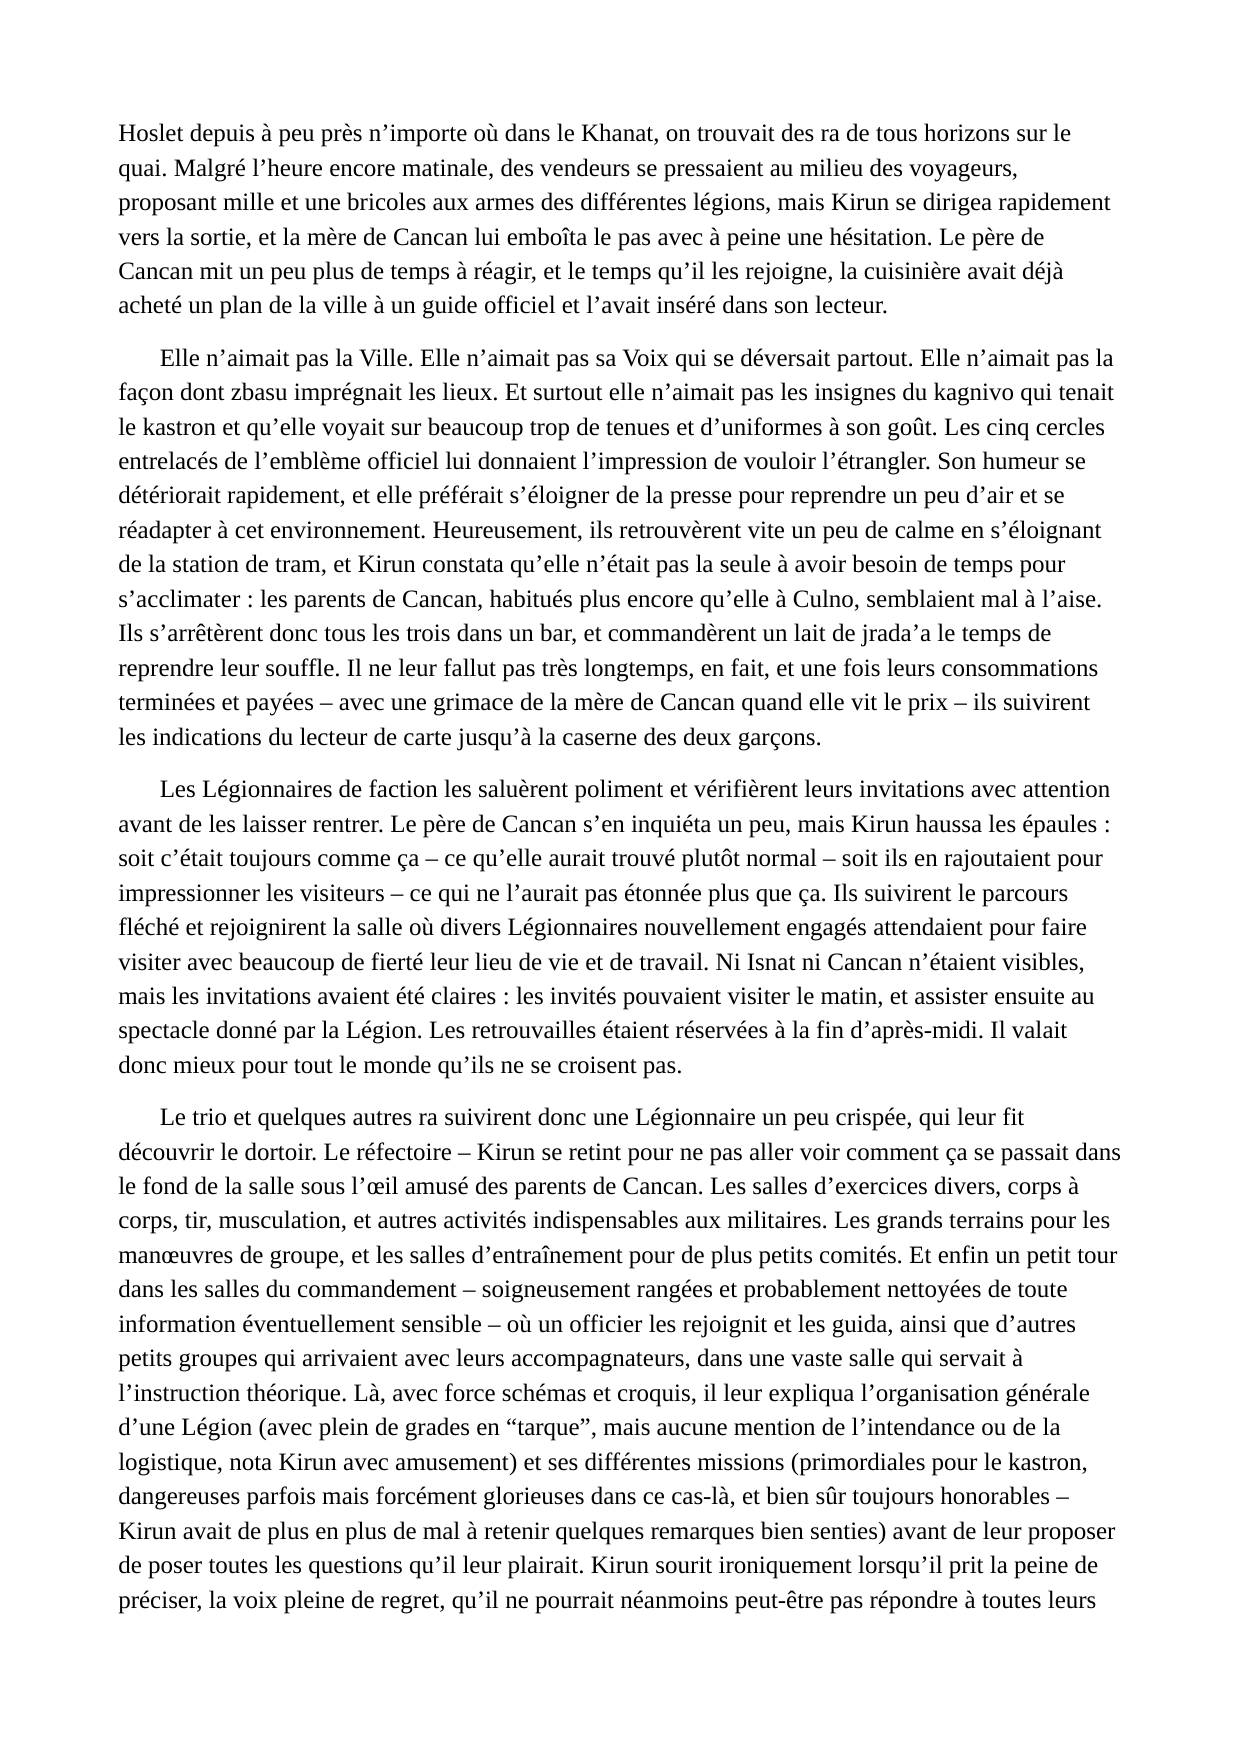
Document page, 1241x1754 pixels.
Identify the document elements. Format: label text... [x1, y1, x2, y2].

text Les Légionnaires de faction les saluèrent poliment et vérifièrent leurs invitations avec attention avant de les laisser rentrer. Le père de Cancan s’en inquiéta un peu, mais Kirun haussa les épaules : soit c’était toujours comme ça – ce qu’elle aurait trouvé plutôt normal – soit ils en rajoutaient pour impressionner les visiteurs – ce qui ne l’aurait pas étonnée plus que ça. Ils suivirent le parcours fléché et rejoignirent la salle où divers Légionnaires nouvellement engagés attendaient pour faire visiter avec beaucoup de fierté leur lieu de vie et de travail. Ni Isnat ni Cancan n’étaient visibles, mais les invitations avaient été claires : les invités pouvaient visiter le matin, et assister ensuite au spectacle donné par la Légion. Les retrouvailles étaient réservées à la fin d’après-midi. Il valait donc mieux pour tout le monde qu’ils ne se croisent pas. [118, 774, 1122, 1079]
text Le trio et quelques autres ra suivirent donc une Légionnaire un peu crispée, qui leur fit découvrir le dortoir. Le réfectoire – Kirun se retint pour ne pas aller voir comment ça se passait dans le fond de la salle sous l’œil amusé des parents de Cancan. Les salles d’exercices divers, corps à corps, tir, musculation, et autres activités indispensables aux militaires. Les grands terrains pour les manœuvres de groupe, et les salles d’entraînement pour de plus petits comités. Et enfin un petit tour dans les salles du commandement – soigneusement rangées et probablement nettoyées de toute information éventuellement sensible – où un officier les rejoignit et les guida, ainsi que d’autres petits groupes qui arrivaient avec leurs accompagnateurs, dans une vaste salle qui servait à l’instruction théorique. Là, avec force schémas et croquis, il leur expliqua l’organisation générale d’une Légion (avec plein de grades en “tarque”, mais aucune mention de l’intendance ou de la logistique, nota Kirun avec amusement) et ses différentes missions (primordiales pour le kastron, dangereuses parfois mais forcément glorieuses dans ce cas-là, et bien sûr toujours honorables – Kirun avait de plus en plus de mal à retenir quelques remarques bien senties) avant de leur proposer de poser toutes les questions qu’il leur plairait. Kirun sourit ironiquement lorsqu’il prit la peine de préciser, la voix pleine de regret, qu’il ne pourrait néanmoins peut-être pas répondre à toutes leurs [118, 1102, 1122, 1614]
text Hoslet depuis à peu près n’importe où dans le Khanat, on trouvait des ra de tous horizons sur le quai. Malgré l’heure encore matinale, des vendeurs se pressaient au milieu des voyageurs, proposant mille et une bricoles aux armes des différentes légions, mais Kirun se dirigea rapidement vers la sortie, et la mère de Cancan lui emboîta le pas avec à peine une hésitation. Le père de Cancan mit un peu plus de temps à réagir, et le temps qu’il les rejoigne, la cuisinière avait déjà acheté un plan de la ville à un guide officiel et l’avait inséré dans son lecteur. [118, 118, 1122, 319]
text Elle n’aimait pas la Ville. Elle n’aimait pas sa Voix qui se déversait partout. Elle n’aimait pas la façon dont zbasu imprégnait les lieux. Et surtout elle n’aimait pas les insignes du kagnivo qui tenait le kastron et qu’elle voyait sur beaucoup trop de tenues et d’uniformes à son goût. Les cinq cercles entrelacés de l’emblème officiel lui donnaient l’impression de vouloir l’étrangler. Son humeur se détériorait rapidement, et elle préférait s’éloigner de la presse pour reprendre un peu d’air et se réadapter à cet environnement. Heureusement, ils retrouvèrent vite un peu de calme en s’éloignant de la station de tram, et Kirun constata qu’elle n’était pas la seule à avoir besoin de temps pour s’acclimater : les parents de Cancan, habitués plus encore qu’elle à Culno, semblaient mal à l’aise. Ils s’arrêtèrent donc tous les trois dans un bar, et commandèrent un lait de jrada’a le temps de reprendre leur souffle. Il ne leur fallut pas très longtemps, en fait, et une fois leurs consommations terminées et payées – avec une grimace de la mère de Cancan quand elle vit le prix – ils suivirent les indications du lecteur de carte jusqu’à la caserne des deux garçons. [118, 343, 1122, 751]
